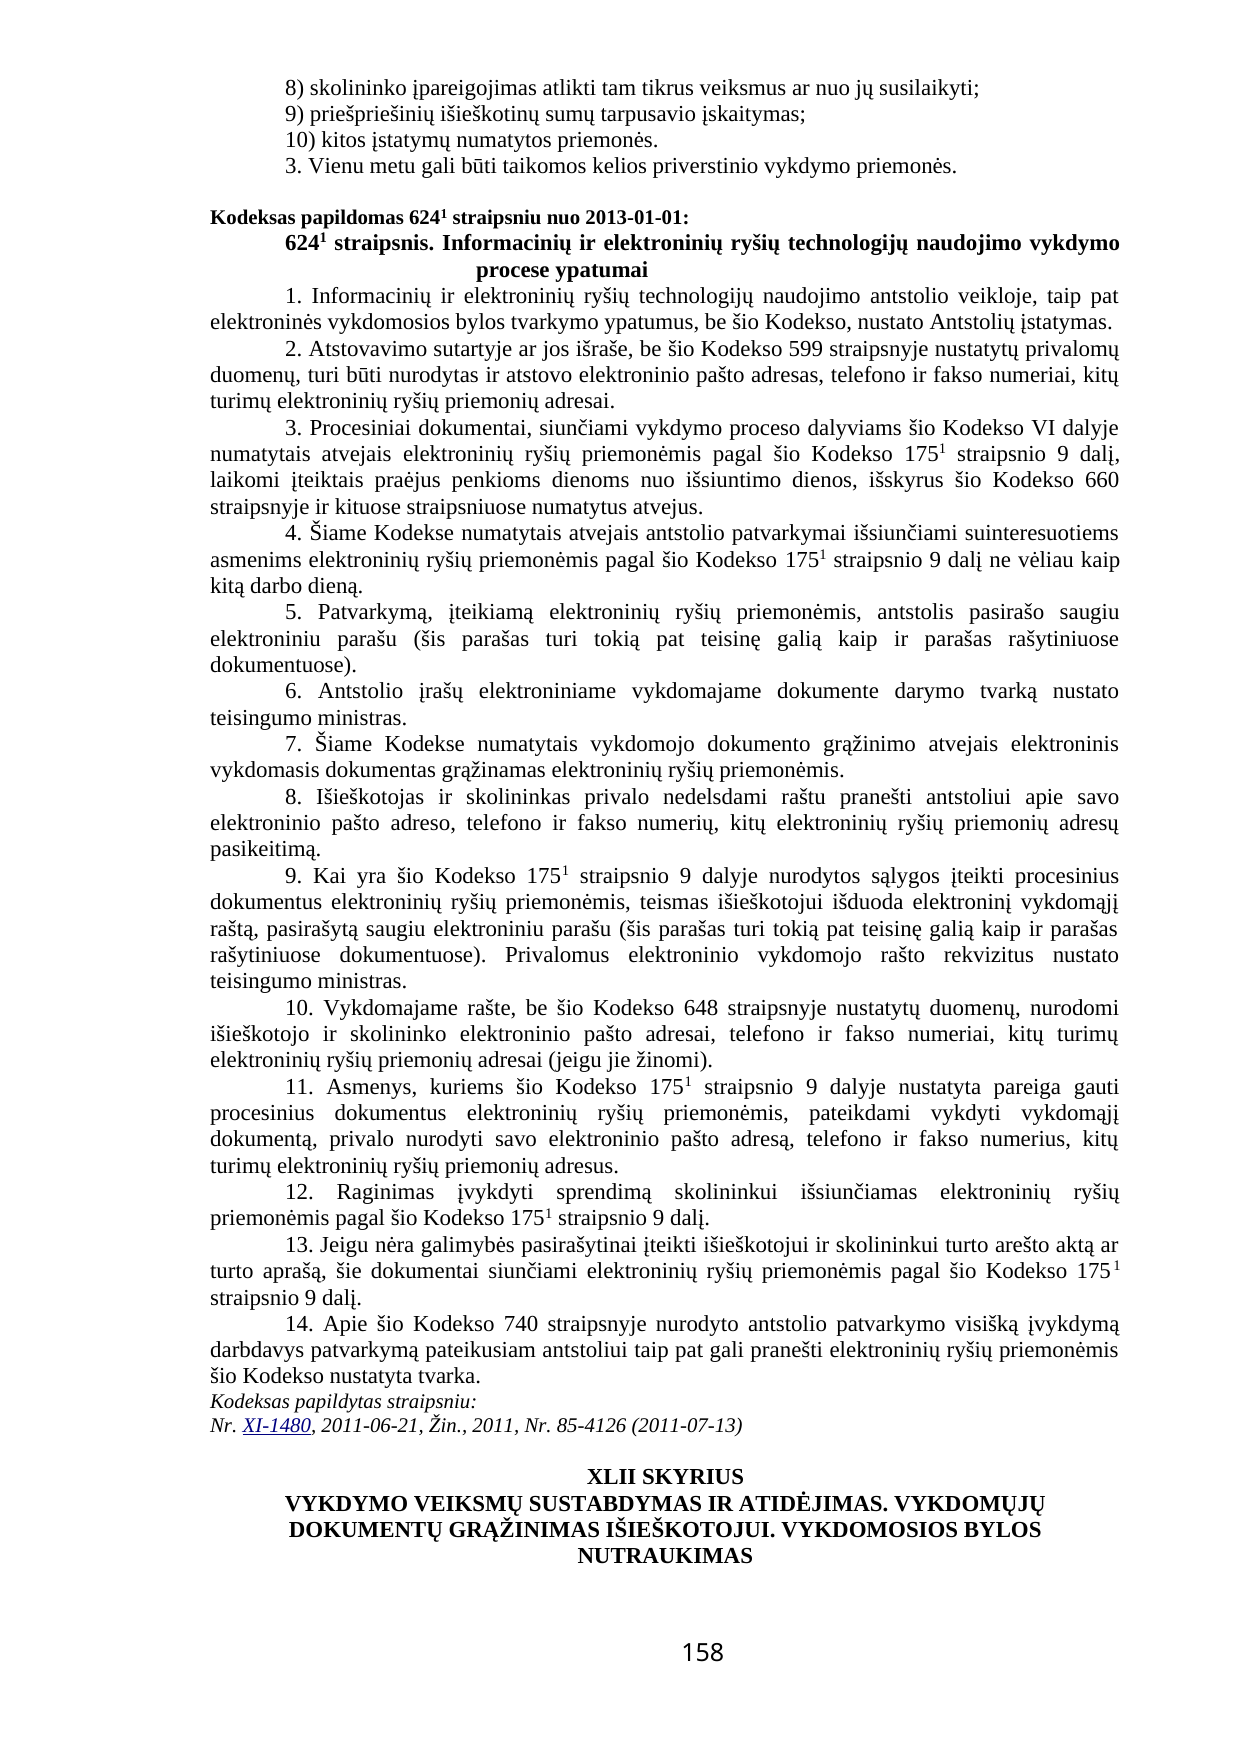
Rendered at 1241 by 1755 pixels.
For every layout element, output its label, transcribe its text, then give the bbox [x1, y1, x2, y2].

text 11. Asmenys, kuriems šio Kodekso 1751 straipsnio 9 dalyje nustatyta pareiga gauti procesinius dokumentus elektroninių ryšių priemonėmis, pateikdami vykdyti vykdomąjį dokumentą, privalo nurodyti savo elektroninio pašto adresą, telefono ir fakso numerius, kitų turimų elektroninių ryšių priemonių adresus. [210, 1073, 1120, 1178]
text Kodeksas papildomas 6241 straipsniu nuo 2013-01-01: [210, 205, 1120, 229]
text 3. Vienu metu gali būti taikomos kelios priverstinio vykdymo priemonės. [210, 153, 1120, 179]
text 13. Jeigu nėra galimybės pasirašytinai įteikti išieškotojui ir skolininkui turto arešto aktą ar turto aprašą, šie dokumentai siunčiami elektroninių ryšių priemonėmis pagal šio Kodekso 1751 straipsnio 9 dalį. [210, 1231, 1120, 1310]
text Kodeksas papildytas straipsniu: [210, 1389, 1120, 1413]
text 10) kitos įstatymų numatytos priemonės. [210, 126, 1120, 153]
text 6. Antstolio įrašų elektroniniame vykdomajame dokumente darymo tvarką nustato teisingumo ministras. [210, 677, 1120, 730]
text 12. Raginimas įvykdyti sprendimą skolininkui išsiunčiamas elektroninių ryšių priemonėmis pagal šio Kodekso 1751 straipsnio 9 dalį. [210, 1178, 1120, 1231]
text Nr. XI-1480, 2011-06-21, Žin., 2011, Nr. 85-4126 (2011-07-13) [210, 1413, 1120, 1437]
text 2. Atstovavimo sutartyje ar jos išraše, be šio Kodekso 599 straipsnyje nustatytų privalomų duomenų, turi būti nurodytas ir atstovo elektroninio pašto adresas, telefono ir fakso numeriai, kitų turimų elektroninių ryšių priemonių adresai. [210, 335, 1120, 414]
text 7. Šiame Kodekse numatytais vykdomojo dokumento grąžinimo atvejais elektroninis vykdomasis dokumentas grąžinamas elektroninių ryšių priemonėmis. [210, 730, 1120, 783]
text 5. Patvarkymą, įteikiamą elektroninių ryšių priemonėmis, antstolis pasirašo saugiu elektroniniu parašu (šis parašas turi tokią pat teisinę galią kaip ir parašas rašytiniuose dokumentuose). [210, 598, 1120, 677]
text 3. Procesiniai dokumentai, siunčiami vykdymo proceso dalyviams šio Kodekso VI dalyje numatytais atvejais elektroninių ryšių priemonėmis pagal šio Kodekso 1751 straipsnio 9 dalį, laikomi įteiktais praėjus penkioms dienoms nuo išsiuntimo dienos, išskyrus šio Kodekso 660 straipsnyje ir kituose straipsniuose numatytus atvejus. [210, 414, 1120, 519]
text 14. Apie šio Kodekso 740 straipsnyje nurodyto antstolio patvarkymo visišką įvykdymą darbdavys patvarkymą pateikusiam antstoliui taip pat gali pranešti elektroninių ryšių priemonėmis šio Kodekso nustatyta tvarka. [210, 1310, 1120, 1389]
text 8) skolininko įpareigojimas atlikti tam tikrus veiksmus ar nuo jų susilaikyti; [210, 73, 1120, 100]
subtitle XLII SKYRIUS [210, 1463, 1120, 1490]
text 8. Išieškotojas ir skolininkas privalo nedelsdami raštu pranešti antstoliui apie savo elektroninio pašto adreso, telefono ir fakso numerių, kitų elektroninių ryšių priemonių adresų pasikeitimą. [210, 783, 1120, 862]
text 9) priešpriešinių išieškotinų sumų tarpusavio įskaitymas; [210, 100, 1120, 126]
text 10. Vykdomajame rašte, be šio Kodekso 648 straipsnyje nustatytų duomenų, nurodomi išieškotojo ir skolininko elektroninio pašto adresai, telefono ir fakso numeriai, kitų turimų elektroninių ryšių priemonių adresai (jeigu jie žinomi). [210, 994, 1120, 1073]
text VYKDYMO VEIKSMŲ SUSTABDYMAS IR ATIDĖJIMAS. VYKDOMŲJŲ DOKUMENTŲ GRĄŽINIMAS IŠIEŠKOTOJUI. VYKDOMOSIOS BYLOS NUTRAUKIMAS [210, 1490, 1120, 1569]
text 1. Informacinių ir elektroninių ryšių technologijų naudojimo antstolio veikloje, taip pat elektroninės vykdomosios bylos tvarkymo ypatumus, be šio Kodekso, nustato Antstolių įstatymas. [210, 282, 1120, 335]
text 6241 straipsnis. Informacinių ir elektroninių ryšių technologijų naudojimo vykdymo procese ypatumai [285, 229, 1120, 282]
text 9. Kai yra šio Kodekso 1751 straipsnio 9 dalyje nurodytos sąlygos įteikti procesinius dokumentus elektroninių ryšių priemonėmis, teismas išieškotojui išduoda elektroninį vykdomąjį raštą, pasirašytą saugiu elektroniniu parašu (šis parašas turi tokią pat teisinę galią kaip ir parašas rašytiniuose dokumentuose). Privalomus elektroninio vykdomojo rašto rekvizitus nustato teisingumo ministras. [210, 862, 1120, 994]
text 4. Šiame Kodekse numatytais atvejais antstolio patvarkymai išsiunčiami suinteresuotiems asmenims elektroninių ryšių priemonėmis pagal šio Kodekso 1751 straipsnio 9 dalį ne vėliau kaip kitą darbo dieną. [210, 519, 1120, 598]
